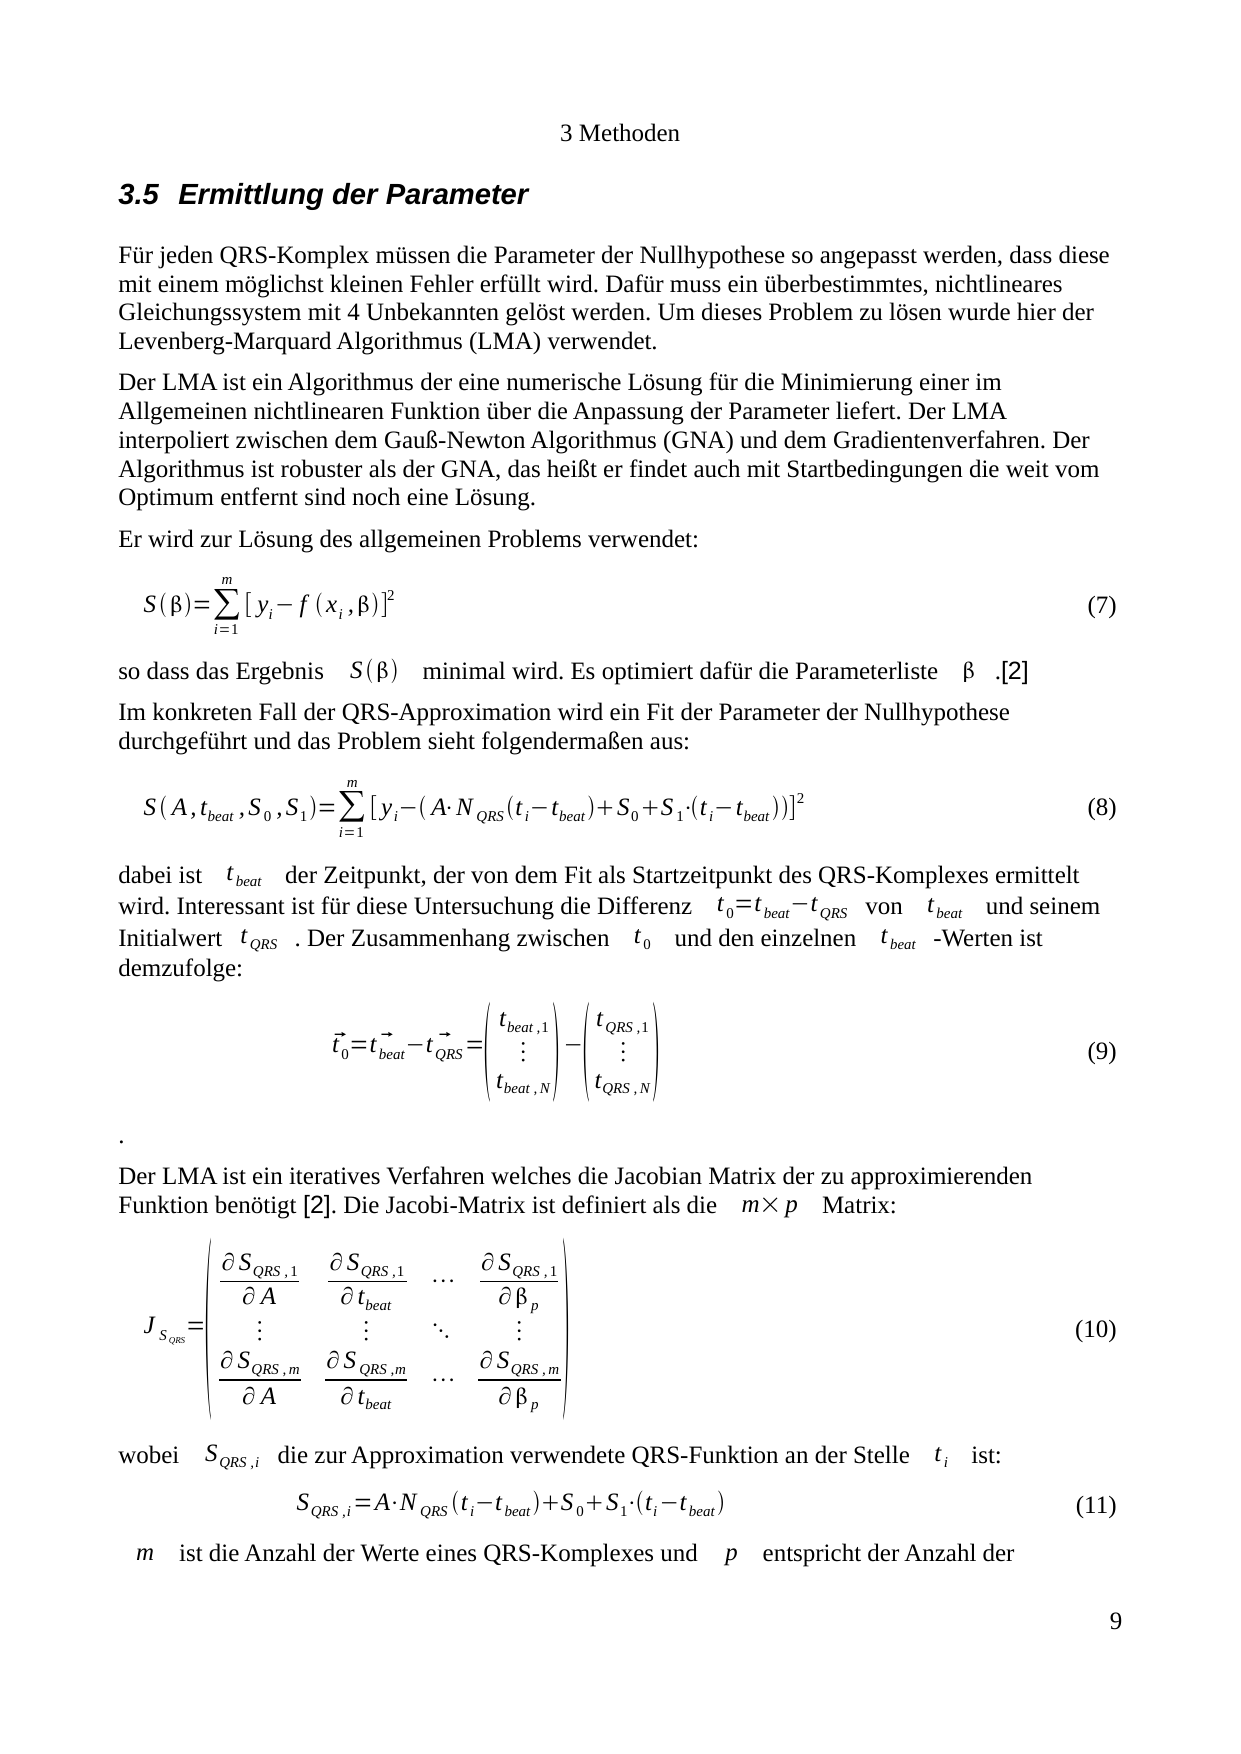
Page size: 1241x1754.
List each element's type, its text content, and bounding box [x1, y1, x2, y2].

table_header (7) [674, 565, 1122, 656]
table_header [118, 1483, 907, 1538]
text . [118, 1120, 1122, 1149]
table_header [118, 768, 812, 859]
text Im konkreten Fall der QRS-Approximation wird ein Fit der Parameter der Nullhypothese durchgeführt und das Problem sieht folgendermaßen aus: [118, 697, 1122, 755]
text ist die Anzahl der Werte eines QRS-Komplexes und entspricht der Anzahl der [118, 1538, 1122, 1567]
table_header (8) [812, 768, 1122, 859]
table_header (9) [884, 994, 1122, 1120]
subtitle Ermittlung der Parameter [118, 177, 1122, 211]
text Er wird zur Lösung des allgemeinen Problems verwendet: [118, 524, 1122, 552]
text dabei ist der Zeitpunkt, der von dem Fit als Startzeitpunkt des QRS-Komplexes ermittelt wird. Interessant ist für diese Untersuchung die Differenz von und seinem Initialwert. Der Zusammenhang zwischen und den einzelnen -Werten ist demzufolge: [118, 859, 1122, 981]
text wobei die zur Approximation verwendete QRS-Funktion an der Stelle ist: [118, 1439, 1122, 1471]
text Der LMA ist ein Algorithmus der eine numerische Lösung für die Minimierung einer im Allgemeinen nichtlinearen Funktion über die Anpassung der Parameter liefert. Der LMA interpoliert zwischen dem Gauß-Newton Algorithmus (GNA) und dem Gradientenverfahren. Der Algorithmus ist robuster als der GNA, das heißt er findet auch mit Startbedingungen die weit vom Optimum entfernt sind noch eine Lösung. [118, 367, 1122, 511]
text Für jeden QRS-Komplex müssen die Parameter der Nullhypothese so angepasst werden, dass diese mit einem möglichst kleinen Fehler erfüllt wird. Dafür muss ein überbestimmtes, nichtlineares Gleichungssystem mit 4 Unbekannten gelöst werden. Um dieses Problem zu lösen wurde hier der Levenberg-Marquard Algorithmus (LMA) verwendet. [118, 240, 1122, 355]
table_header [118, 994, 884, 1120]
table_header [118, 565, 674, 656]
table_header (11) [907, 1483, 1122, 1538]
text so dass das Ergebnis minimal wird. Es optimiert dafür die Parameterliste .[2] [118, 656, 1122, 685]
table_header [118, 1231, 807, 1439]
table_header (10) [807, 1231, 1122, 1439]
text Der LMA ist ein iteratives Verfahren welches die Jacobian Matrix der zu approximierenden Funktion benötigt [2]. Die Jacobi-Matrix ist definiert als die Matrix: [118, 1161, 1122, 1219]
